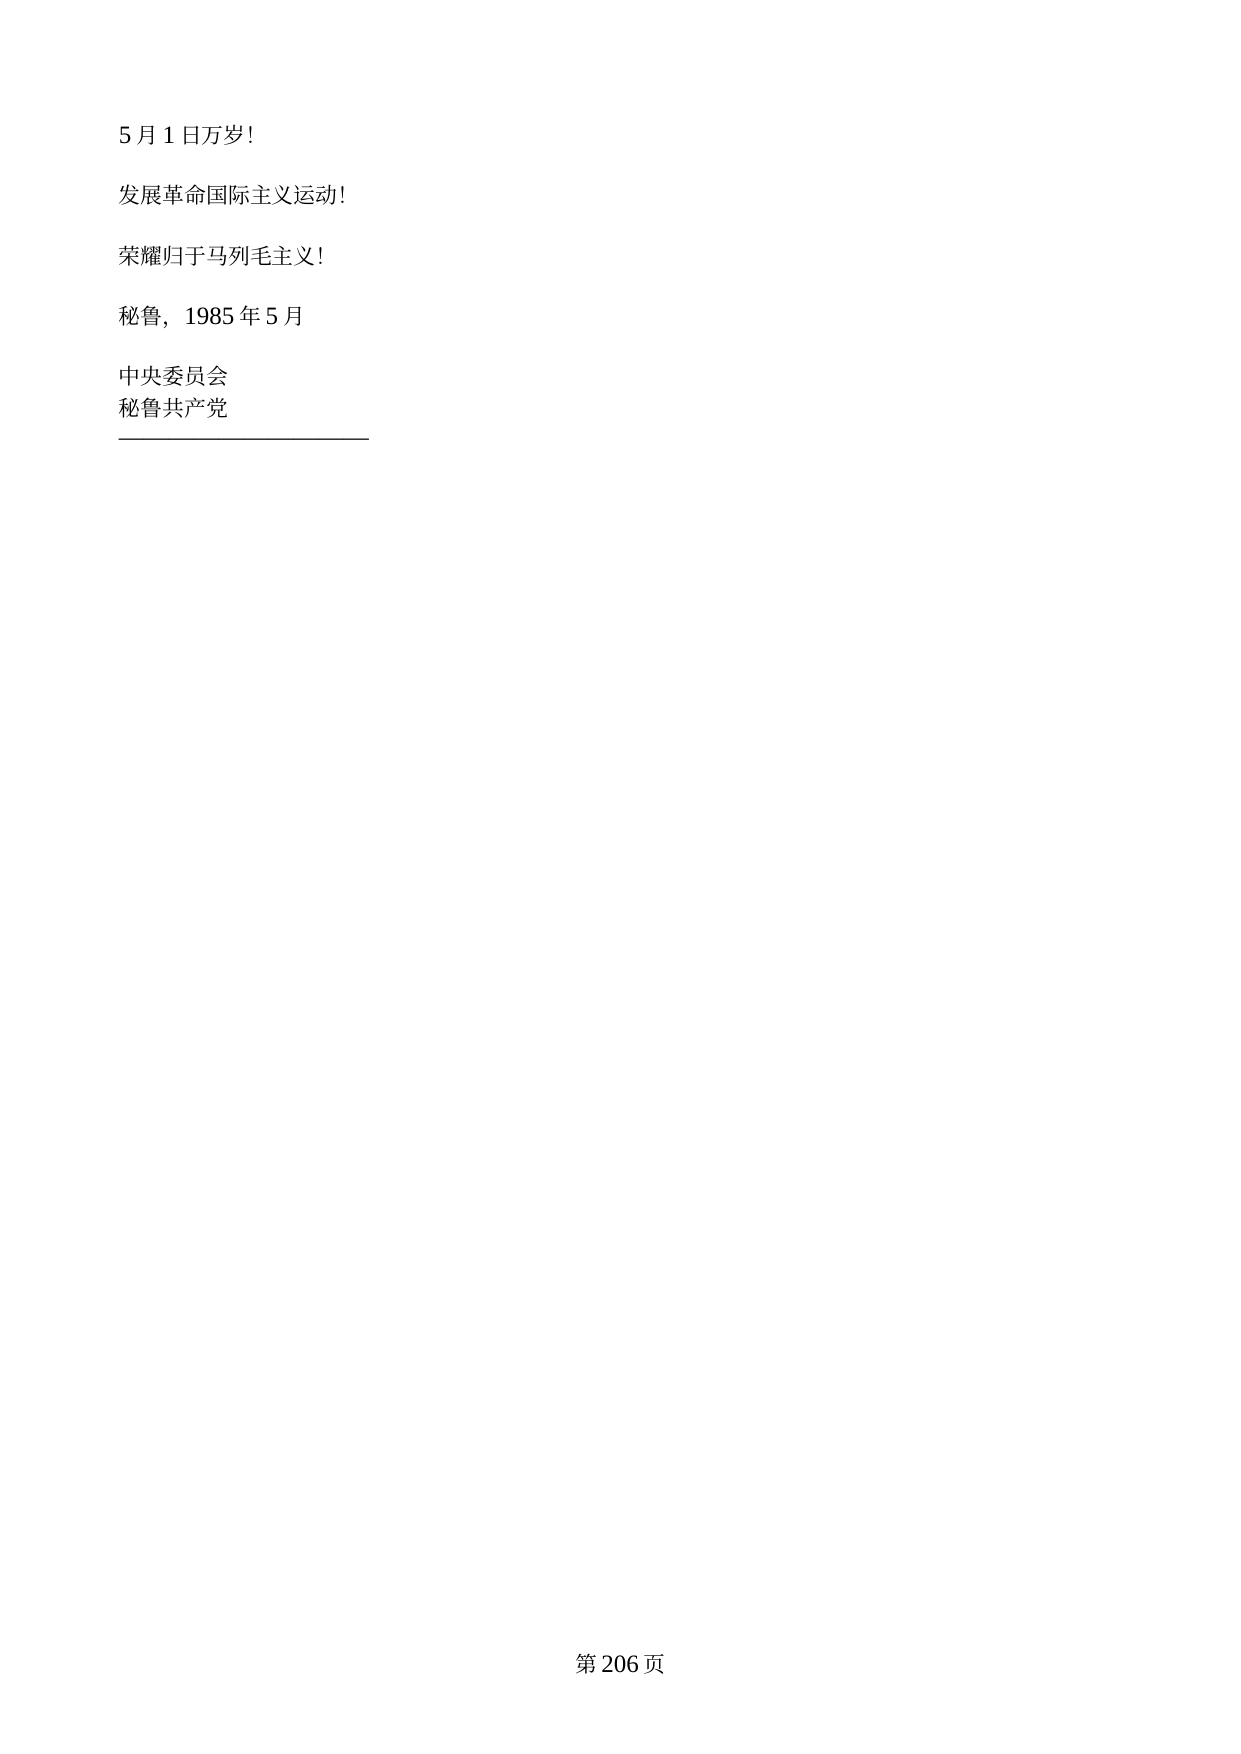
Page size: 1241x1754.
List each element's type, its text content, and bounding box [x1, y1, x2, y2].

text 5月1日万岁！ [118, 118, 1122, 150]
text 荣耀归于马列毛主义！ [118, 239, 1122, 270]
text —————————— [118, 422, 1122, 451]
text 秘鲁共产党 [118, 391, 1122, 422]
text 中央委员会 [118, 359, 1122, 391]
text 秘鲁，1985年5月 [118, 299, 1122, 331]
text 发展革命国际主义运动！ [118, 179, 1122, 210]
